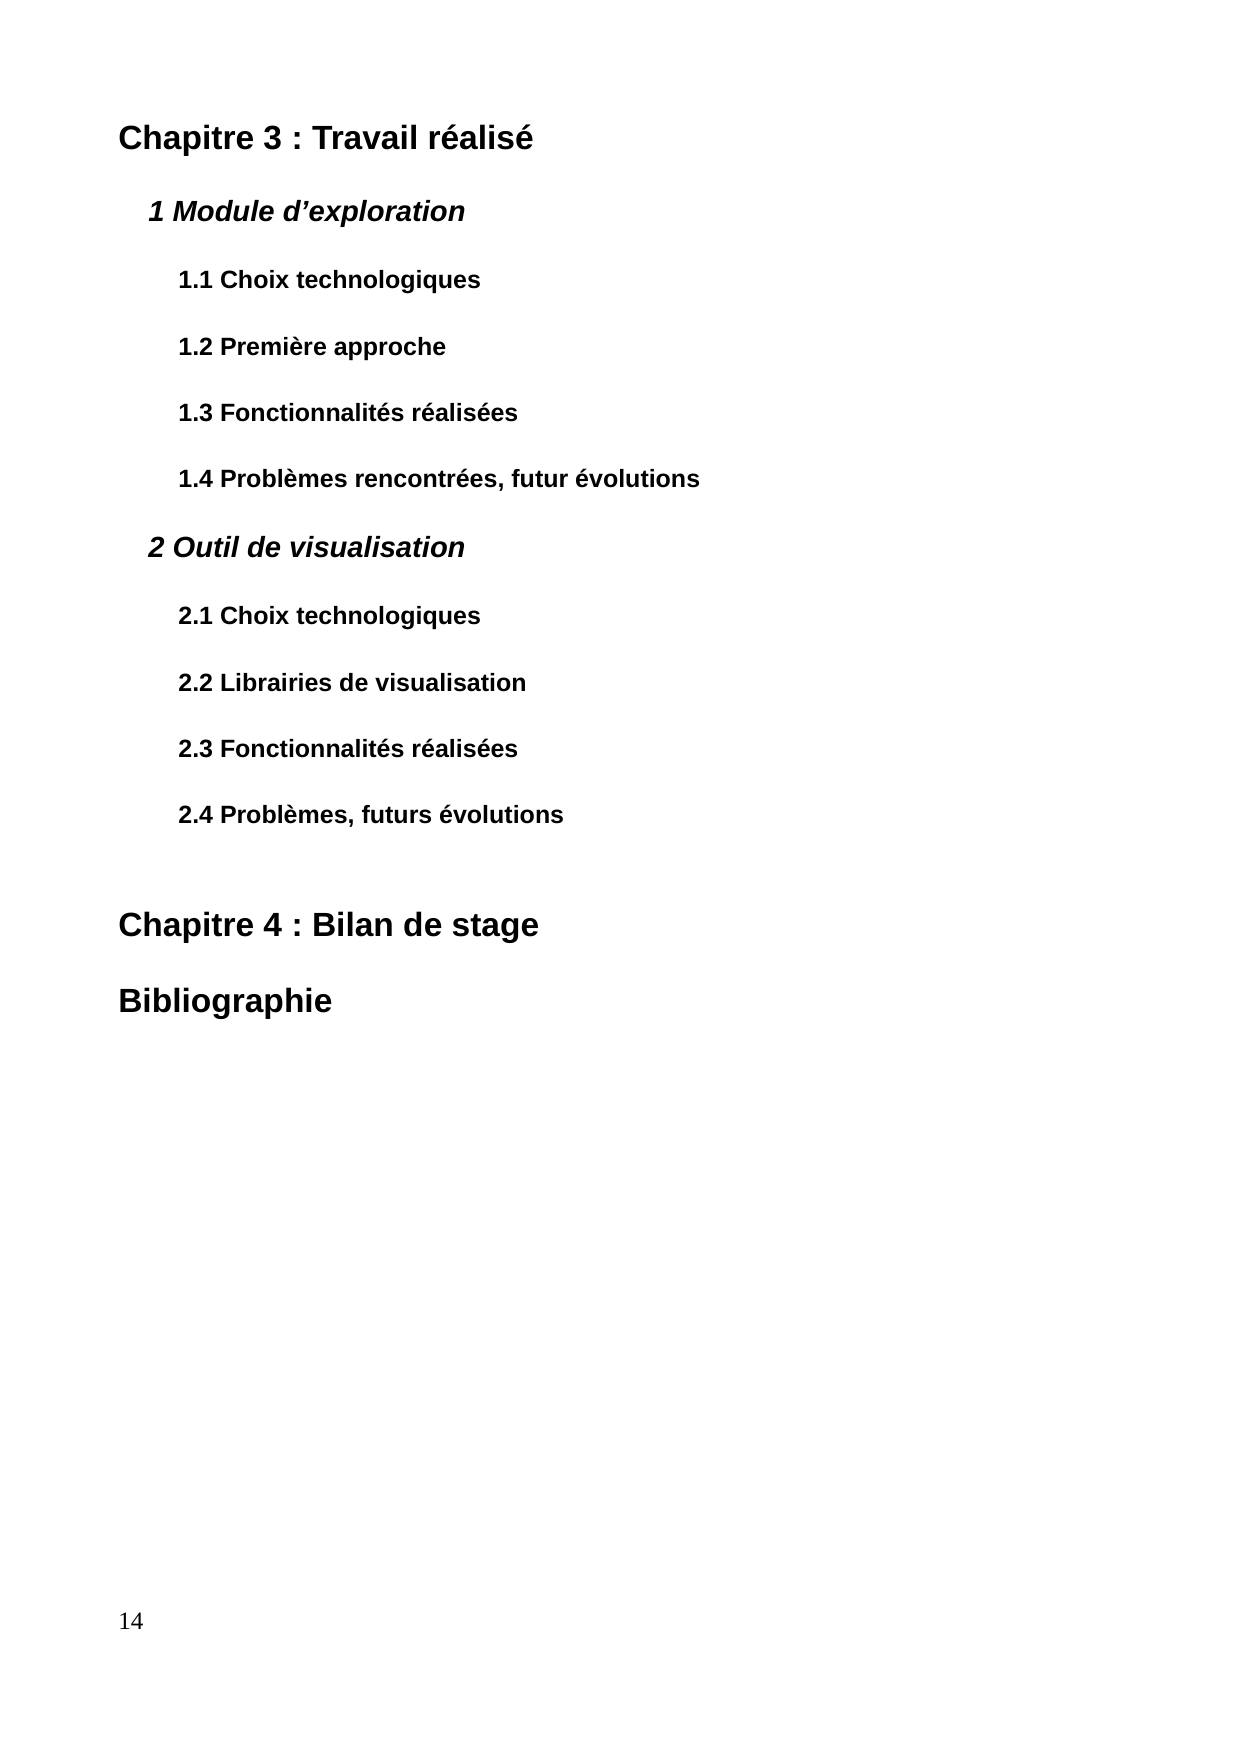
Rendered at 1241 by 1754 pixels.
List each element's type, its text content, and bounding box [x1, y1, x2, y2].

subtitle Librairies de visualisation [118, 668, 1122, 696]
subtitle Chapitre 3 : Travail réalisé [118, 118, 1122, 157]
subtitle Problèmes rencontrées, futur évolutions [118, 464, 1122, 493]
subtitle Fonctionnalités réalisées [118, 734, 1122, 763]
subtitle Choix technologiques [118, 601, 1122, 630]
subtitle Module d’exploration [118, 194, 1122, 228]
subtitle Problèmes, futurs évolutions [118, 800, 1122, 829]
subtitle Choix technologiques [118, 265, 1122, 294]
subtitle Fonctionnalités réalisées [118, 398, 1122, 427]
subtitle Bibliographie [118, 981, 1122, 1020]
subtitle Chapitre 4 : Bilan de stage [118, 905, 1122, 944]
subtitle Première approche [118, 332, 1122, 360]
subtitle Outil de visualisation [118, 530, 1122, 564]
